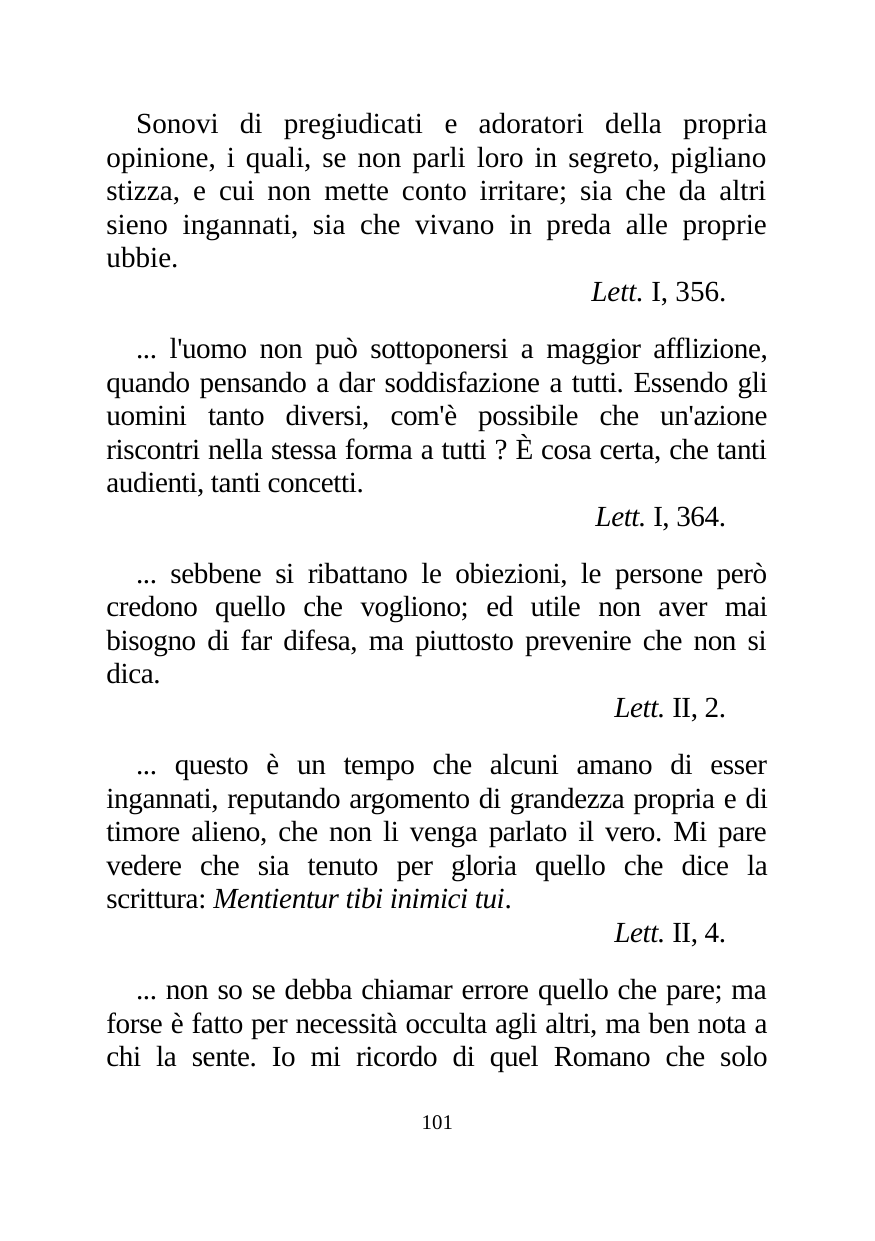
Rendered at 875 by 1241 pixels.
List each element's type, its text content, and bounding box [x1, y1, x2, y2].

text Lett. I, 364. [106, 499, 726, 532]
text Sonovi di pregiudicati e adoratori della propria opinione, i quali, se non parli loro in segreto, pigliano stizza, e cui non mette conto irritare; sia che da altri sieno ingannati, sia che vivano in preda alle proprie ubbie. [106, 106, 768, 274]
text ... l'uomo non può sottoponersi a maggior afflizione, quando pensando a dar soddisfazione a tutti. Essendo gli uomini tanto diversi, com'è possibile che un'azione riscontri nella stessa forma a tutti ? È cosa certa, che tanti audienti, tanti concetti. [106, 331, 768, 499]
text Lett. II, 2. [106, 690, 726, 724]
text ... questo è un tempo che alcuni amano di esser ingannati, reputando argomento di grandezza propria e di timore alieno, che non li venga parlato il vero. Mi pare vedere che sia tenuto per gloria quello che dice la scrittura: Mentientur tibi inimici tui. [106, 747, 768, 915]
text Lett. I, 356. [106, 274, 726, 307]
text ... sebbene si ribattano le obiezioni, le persone però credono quello che vogliono; ed utile non aver mai bisogno di far difesa, ma piuttosto prevenire che non si dica. [106, 556, 768, 690]
text Lett. II, 4. [106, 915, 726, 949]
text ... non so se debba chiamar errore quello che pare; ma forse è fatto per necessità occulta agli altri, ma ben nota a chi la sente. Io mi ricordo di quel Romano che solo [106, 972, 768, 1073]
